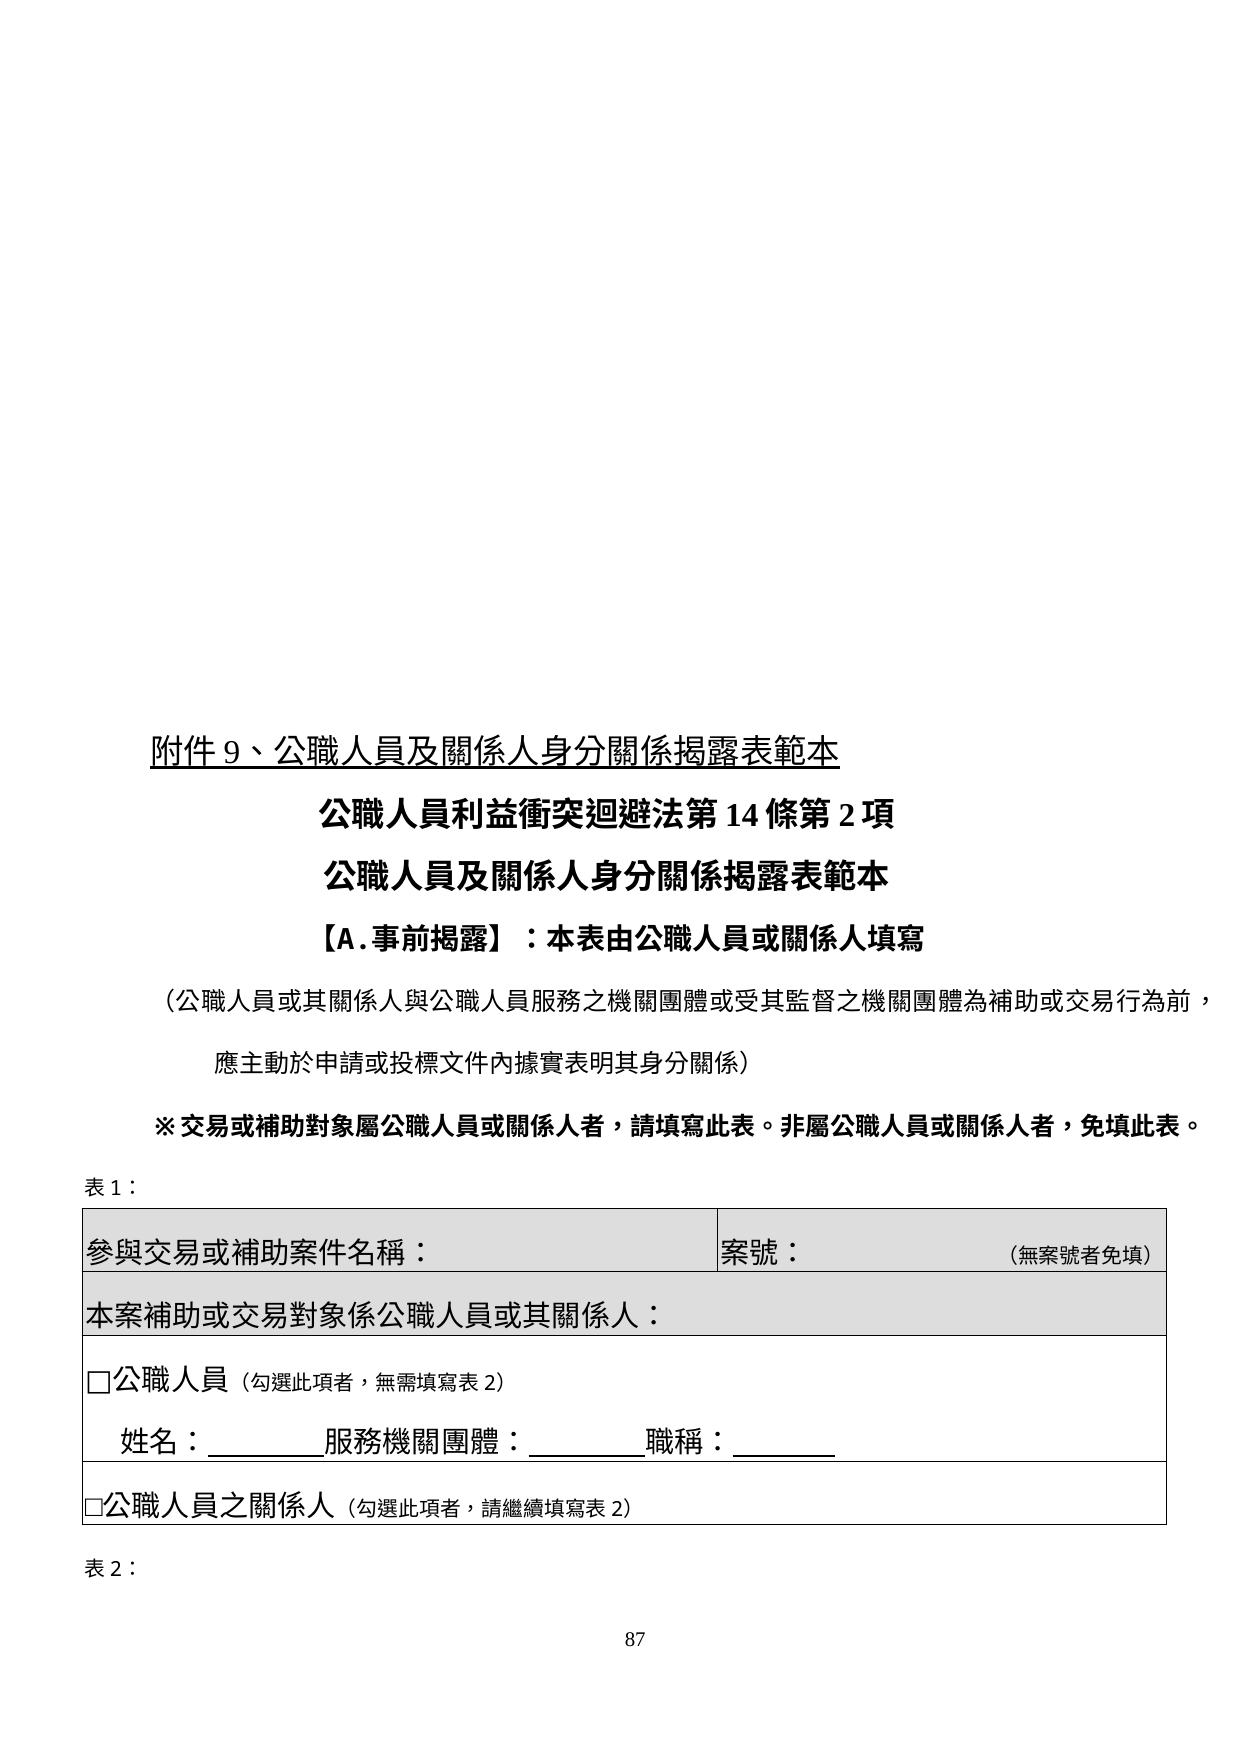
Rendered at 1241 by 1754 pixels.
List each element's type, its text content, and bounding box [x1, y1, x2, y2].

text 公職人員及關係人身分關係揭露表範本 [150, 833, 1063, 895]
table_header 參與交易或補助案件名稱： [83, 1209, 717, 1271]
table_header 案號： （無案號者免填） [718, 1209, 1166, 1271]
text 表2： [47, 1525, 1063, 1588]
table_cell □公職人員之關係人（勾選此項者，請繼續填寫表2） [83, 1462, 1166, 1524]
text ※交易或補助對象屬公職人員或關係人者，請填寫此表。非屬公職人員或關係人者，免填此表。 [150, 1083, 1193, 1145]
text （公職人員或其關係人與公職人員服務之機關團體或受其監督之機關團體為補助或交易行為前，應主動於申請或投標文件內據實表明其身分關係） [150, 958, 1193, 1083]
table_cell □公職人員（勾選此項者，無需填寫表2） 姓名： 服務機關團體： 職稱： [83, 1336, 1166, 1461]
text 表1： [47, 1145, 1142, 1208]
table_cell 本案補助或交易對象係公職人員或其關係人： [83, 1272, 1166, 1335]
subtitle 附件9、公職人員及關係人身分關係揭露表範本 [150, 708, 1063, 770]
text 【A.事前揭露】：本表由公職人員或關係人填寫 [47, 895, 1187, 958]
text 公職人員利益衝突迴避法第14條第2項 [150, 770, 1063, 833]
